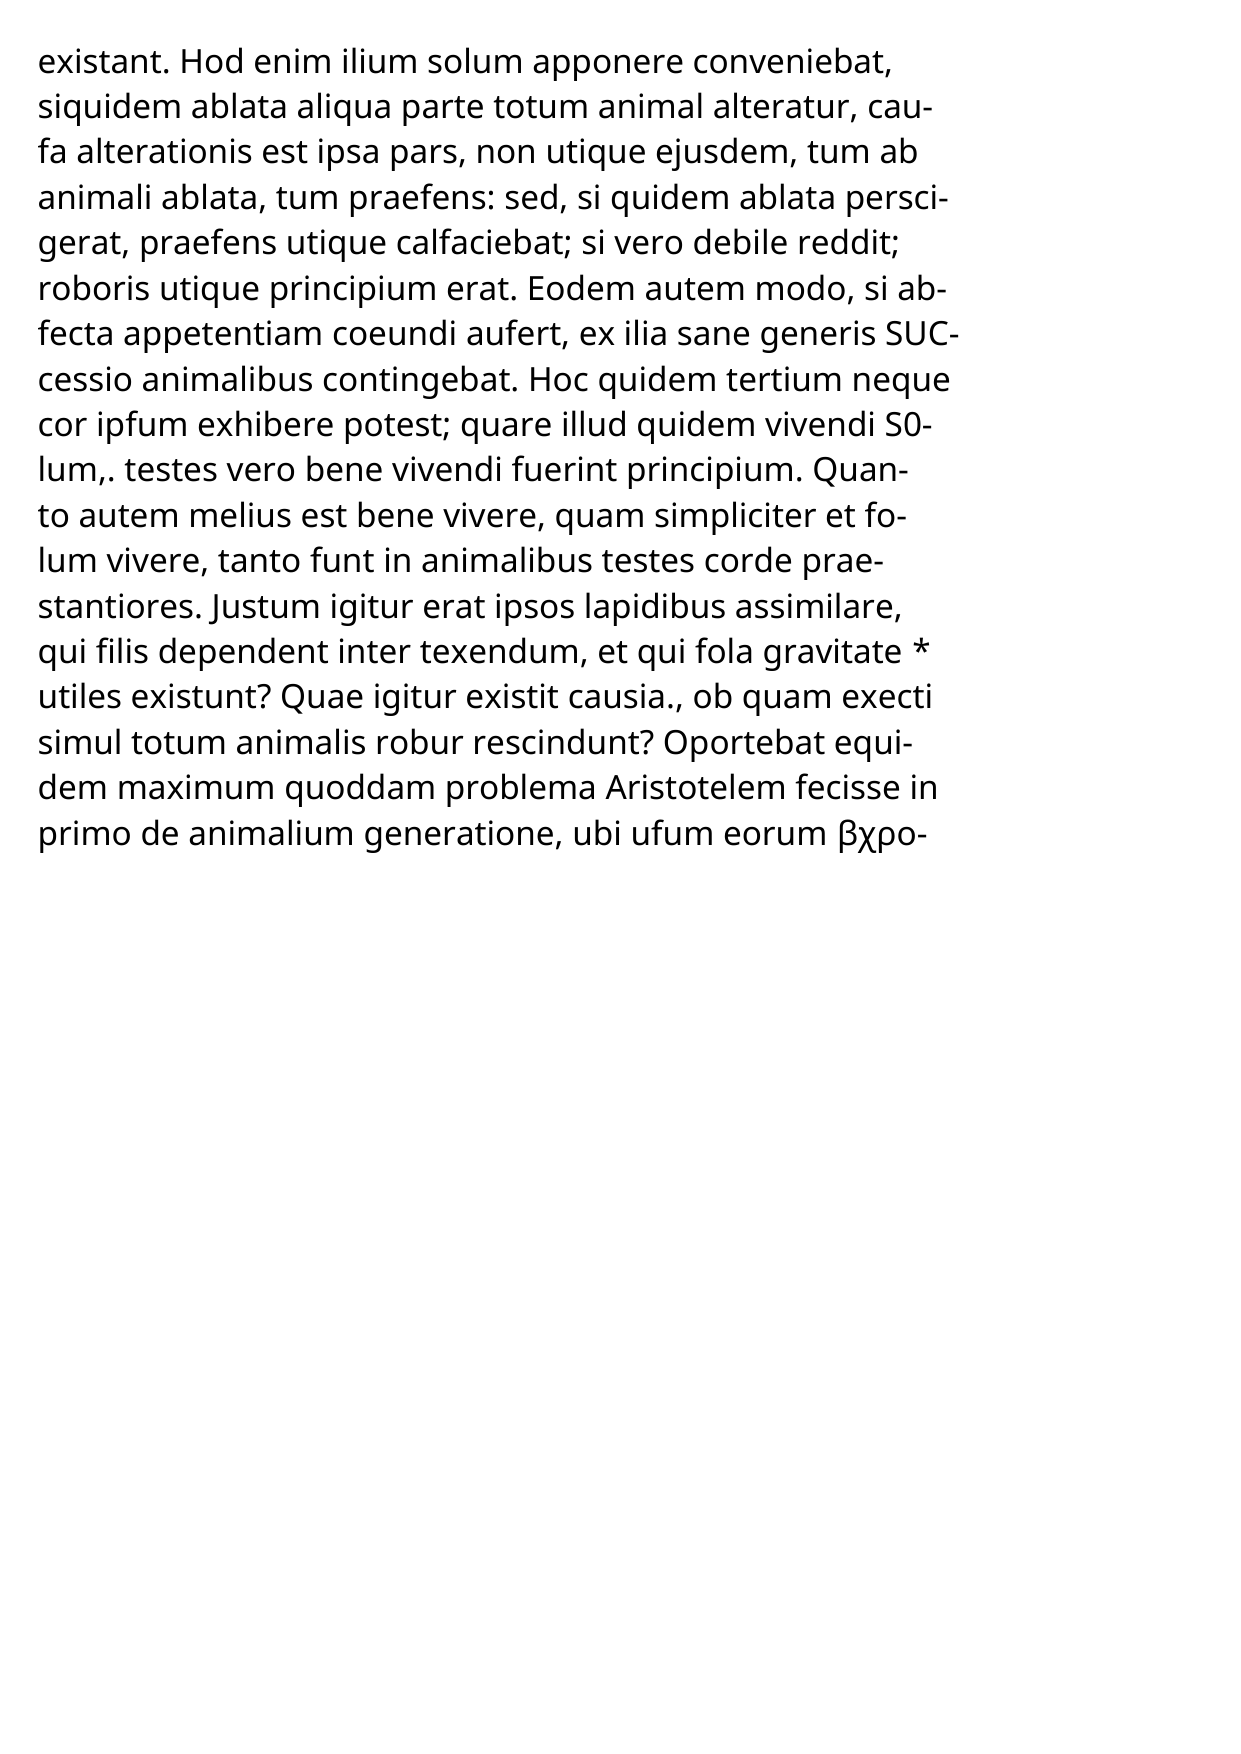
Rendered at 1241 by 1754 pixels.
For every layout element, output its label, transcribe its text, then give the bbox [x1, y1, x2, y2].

text existant. Hod enim ilium solum apponere conveniebat, siquidem ablata aliqua parte totum animal alteratur, cau- fa alterationis est ipsa pars, non utique ejusdem, tum ab animali ablata, tum praefens: sed, si quidem ablata persci- gerat, praefens utique calfaciebat; si vero debile reddit; roboris utique principium erat. Eodem autem modo, si ab- fecta appetentiam coeundi aufert, ex ilia sane generis SUC- cessio animalibus contingebat. Hoc quidem tertium neque cor ipfum exhibere potest; quare illud quidem vivendi S0- lum,. testes vero bene vivendi fuerint principium. Quan- to autem melius est bene vivere, quam simpliciter et fo- lum vivere, tanto funt in animalibus testes corde prae- stantiores. Justum igitur erat ipsos lapidibus assimilare, qui filis dependent inter texendum, et qui fola gravitate * utiles existunt? Quae igitur existit causia., ob quam execti simul totum animalis robur rescindunt? Oportebat equi- dem maximum quoddam problema Aristotelem fecisse in primo de animalium generatione, ubi ufum eorum βχρο- [37, 37, 1203, 855]
